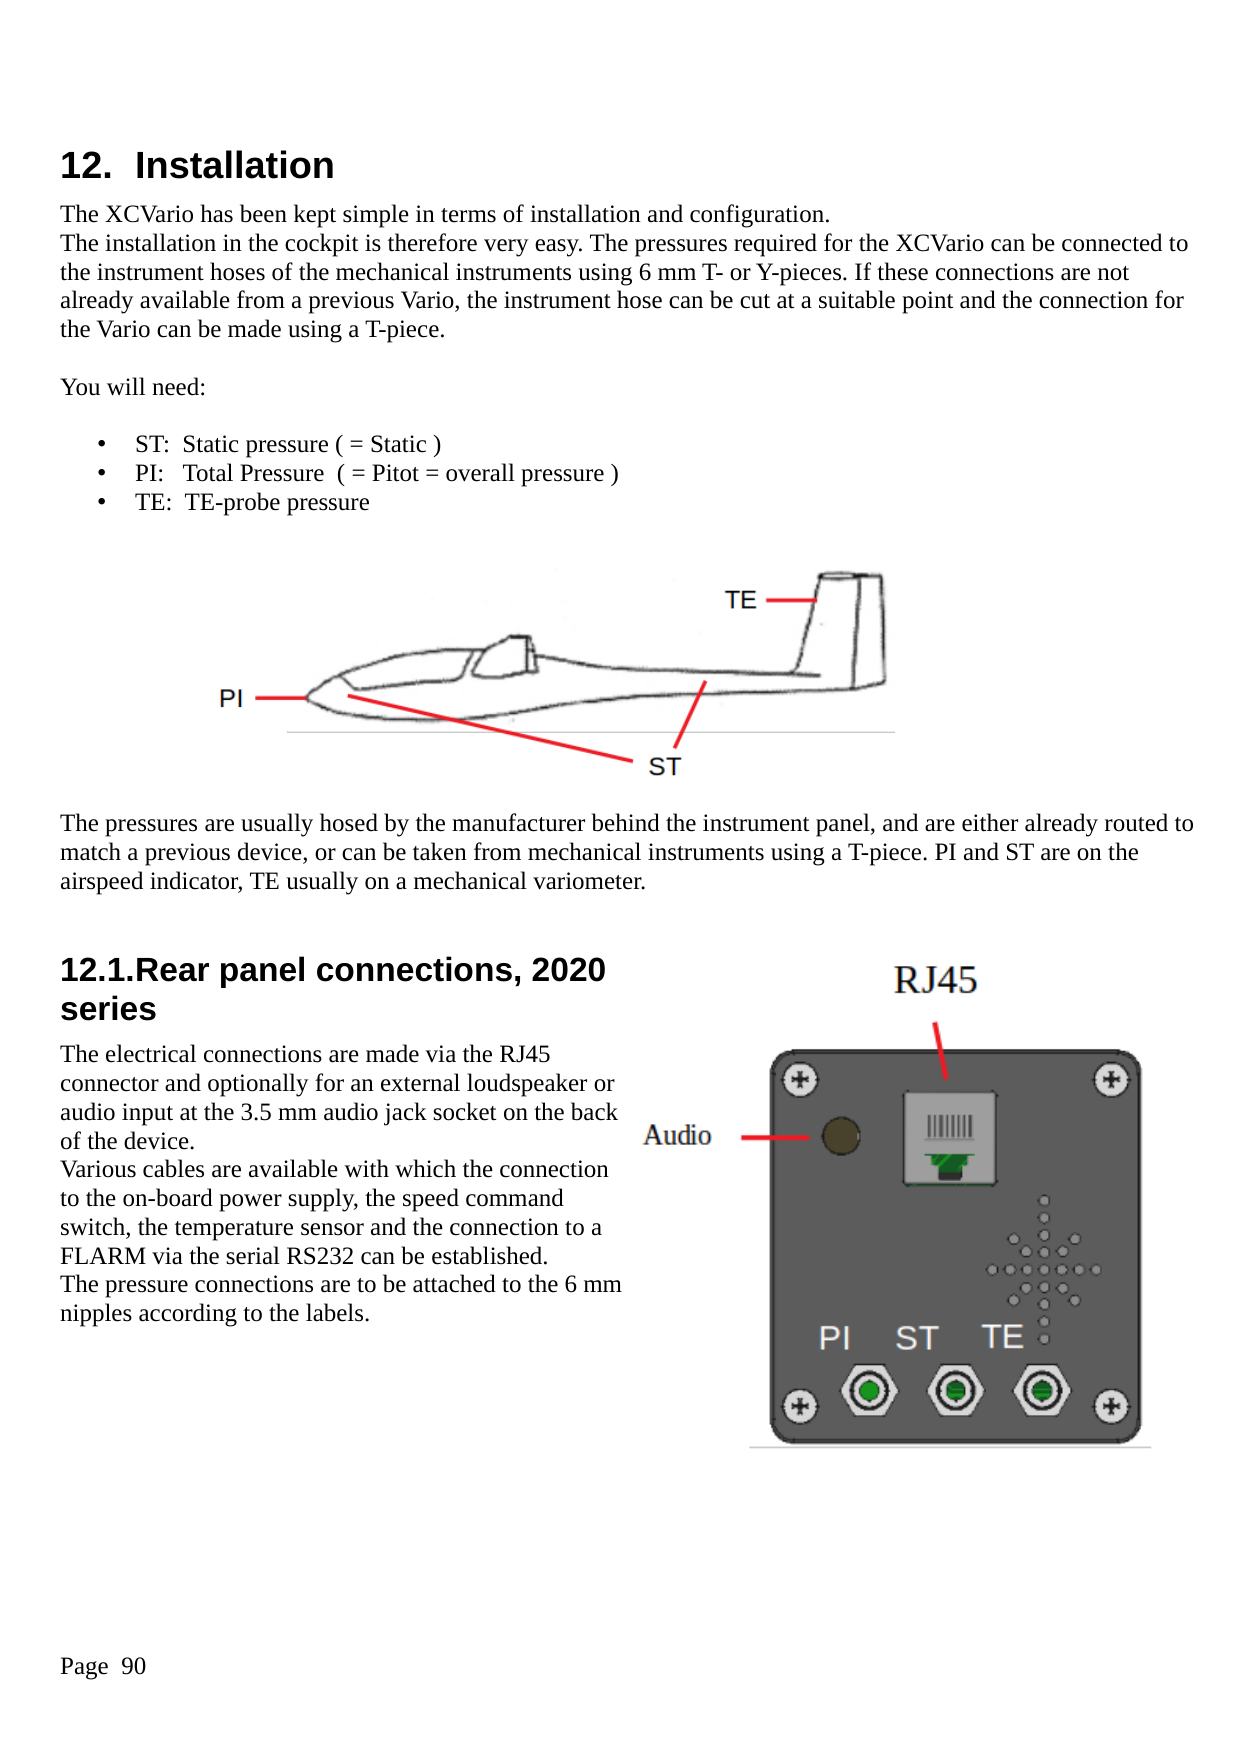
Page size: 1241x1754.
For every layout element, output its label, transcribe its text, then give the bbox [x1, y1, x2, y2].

picture [213, 565, 895, 780]
list PI: Total Pressure ( = Pitot = overall pressure ) [97, 458, 1207, 487]
picture [629, 940, 1152, 1450]
text [1152, 1039, 1207, 1327]
text The pressures are usually hosed by the manufacturer behind the instrument panel, and are either already routed to match a previous device, or can be taken from mechanical instruments using a T-piece. PI and ST are on the airspeed indicator, TE usually on a mechanical variometer. [60, 808, 1207, 895]
text The XCVario has been kept simple in terms of installation and configuration. The installation in the cockpit is therefore very easy. The pressures required for the XCVario can be connected to the instrument hoses of the mechanical instruments using 6 mm T- or Y-pieces. If these connections are not already available from a previous Vario, the instrument hose can be cut at a suitable point and the connection for the Vario can be made using a T-piece. [60, 199, 1207, 343]
subtitle Rear panel connections, 2020 series [60, 950, 629, 1027]
subtitle Installation [60, 143, 1207, 187]
subtitle [1152, 950, 1207, 1027]
list TE: TE-probe pressure [97, 487, 1207, 516]
list ST: Static pressure ( = Static ) [97, 429, 1207, 458]
text You will need: [60, 372, 1207, 401]
text The electrical connections are made via the RJ45 connector and optionally for an external loudspeaker or audio input at the 3.5 mm audio jack socket on the back of the device. Various cables are available with which the connection to the on-board power supply, the speed command switch, the temperature sensor and the connection to a FLARM via the serial RS232 can be established. The pressure connections are to be attached to the 6 mm nipples according to the labels. [60, 1039, 629, 1327]
